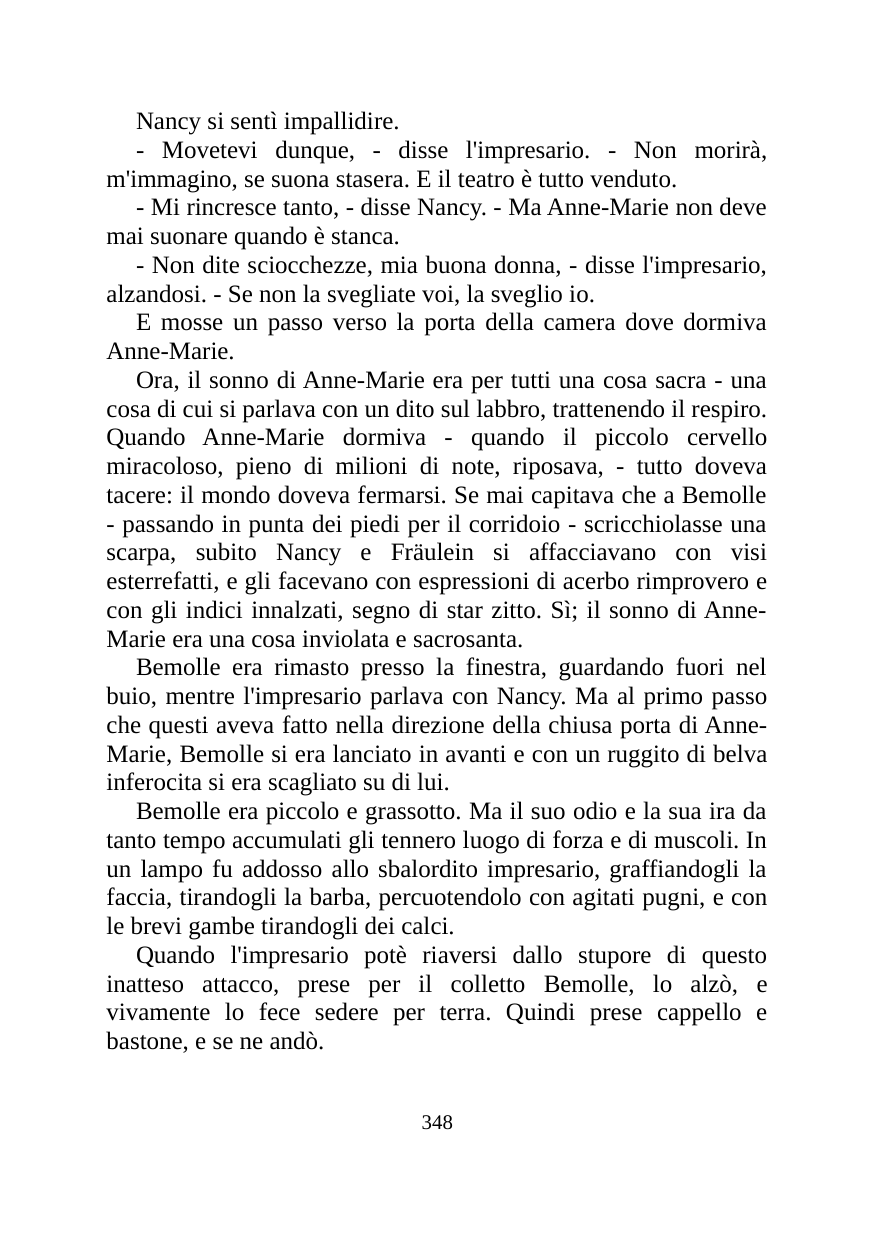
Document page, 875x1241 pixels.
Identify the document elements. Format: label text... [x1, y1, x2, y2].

text Quando l'impresario potè riaversi dallo stupore di questo inatteso attacco, prese per il colletto Bemolle, lo alzò, e vivamente lo fece sedere per terra. Quindi prese cappello e bastone, e se ne andò. [106, 940, 768, 1055]
text Ora, il sonno di Anne-Marie era per tutti una cosa sacra - una cosa di cui si parlava con un dito sul labbro, trattenendo il respiro. Quando Anne-Marie dormiva - quando il piccolo cervello miracoloso, pieno di milioni di note, riposava, - tutto doveva tacere: il mondo doveva fermarsi. Se mai capitava che a Bemolle - passando in punta dei piedi per il corridoio - scricchiolasse una scarpa, subito Nancy e Fräulein si affacciavano con visi esterrefatti, e gli facevano con espressioni di acerbo rimprovero e con gli indici innalzati, segno di star zitto. Sì; il sonno di Anne-Marie era una cosa inviolata e sacrosanta. [106, 365, 768, 652]
text E mosse un passo verso la porta della camera dove dormiva Anne-Marie. [106, 307, 768, 365]
text - Mi rincresce tanto, - disse Nancy. - Ma Anne-Marie non deve mai suonare quando è stanca. [106, 192, 768, 250]
text Bemolle era rimasto presso la finestra, guardando fuori nel buio, mentre l'impresario parlava con Nancy. Ma al primo passo che questi aveva fatto nella direzione della chiusa porta di Anne-Marie, Bemolle si era lanciato in avanti e con un ruggito di belva inferocita si era scagliato su di lui. [106, 652, 768, 796]
text Bemolle era piccolo e grassotto. Ma il suo odio e la sua ira da tanto tempo accumulati gli tennero luogo di forza e di muscoli. In un lampo fu addosso allo sbalordito impresario, graffiandogli la faccia, tirandogli la barba, percuotendolo con agitati pugni, e con le brevi gambe tirandogli dei calci. [106, 796, 768, 940]
text Nancy si sentì impallidire. [106, 106, 768, 135]
text - Non dite sciocchezze, mia buona donna, - disse l'impresario, alzandosi. - Se non la svegliate voi, la sveglio io. [106, 250, 768, 307]
text - Movetevi dunque, - disse l'impresario. - Non morirà, m'immagino, se suona stasera. E il teatro è tutto venduto. [106, 135, 768, 192]
